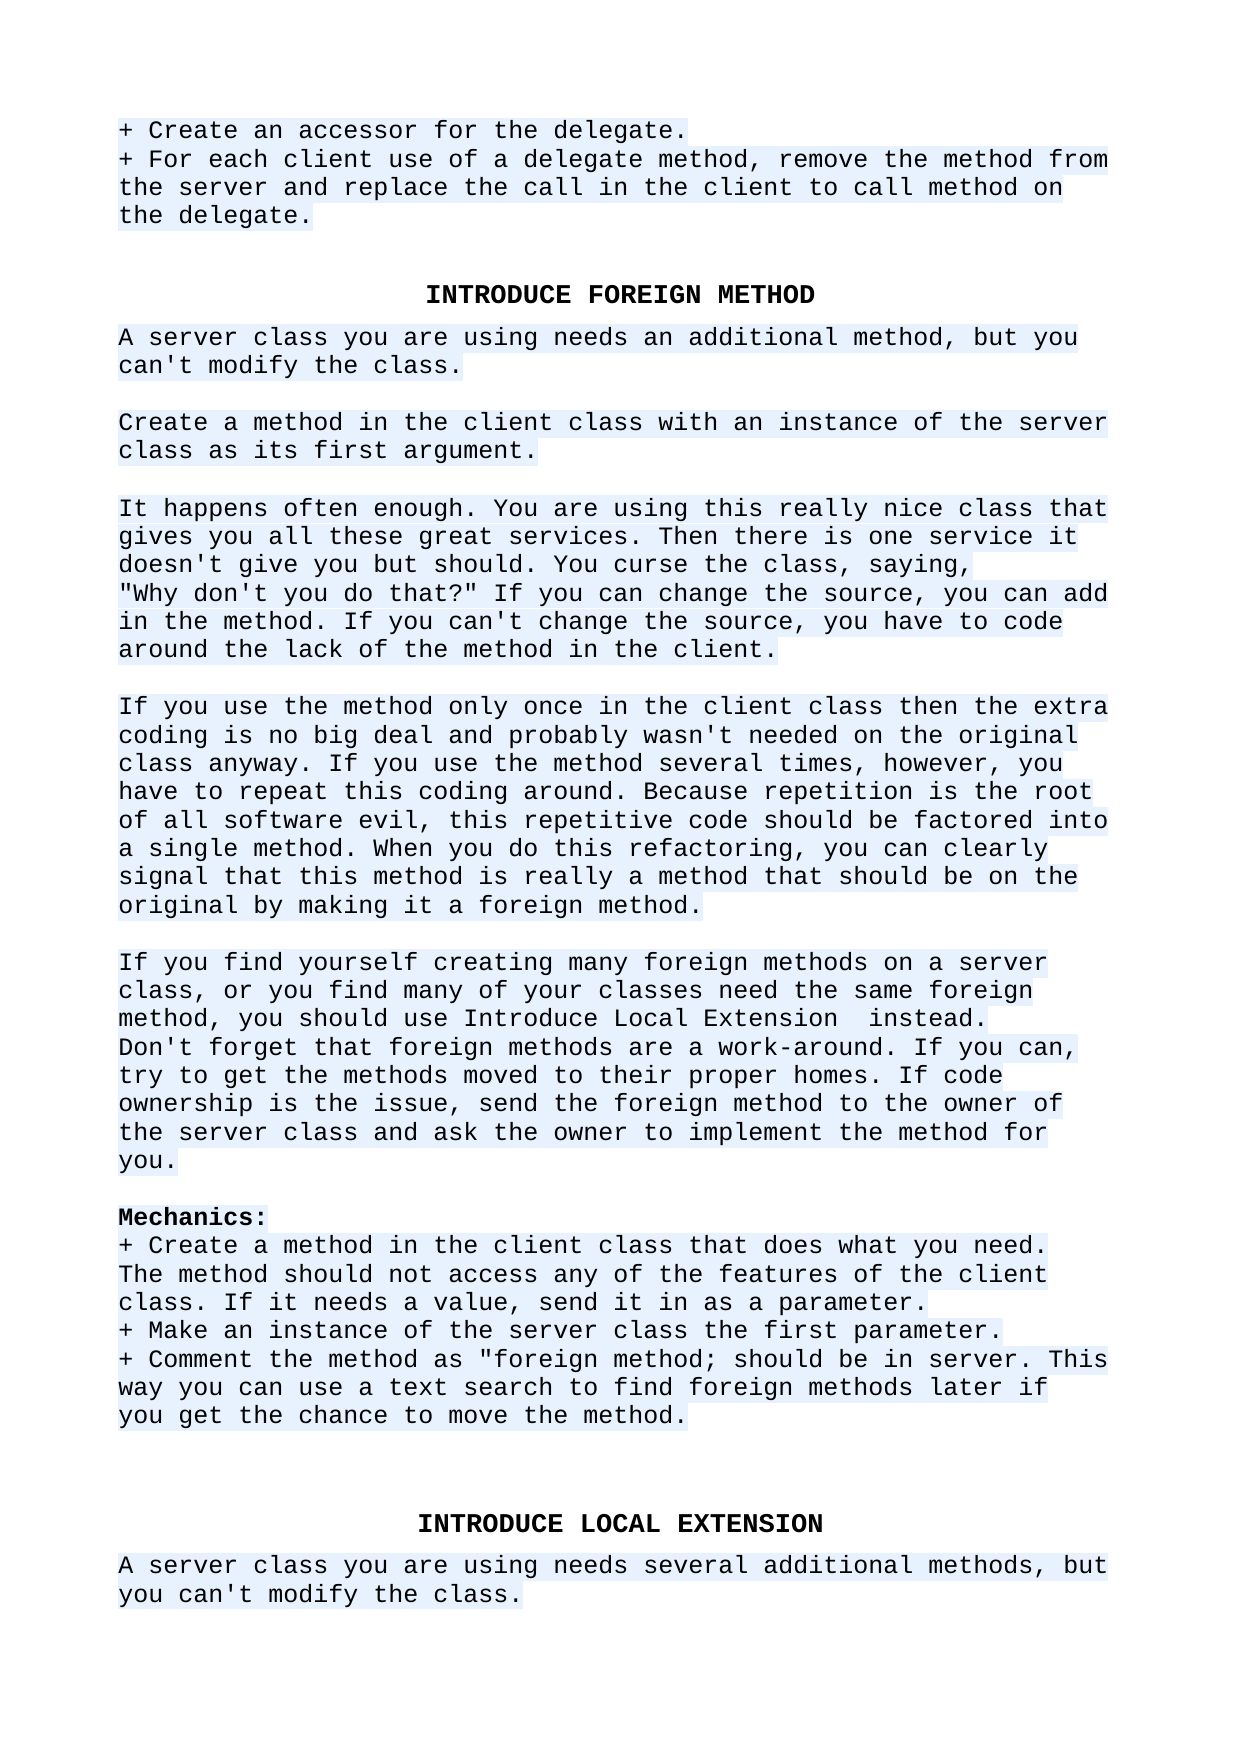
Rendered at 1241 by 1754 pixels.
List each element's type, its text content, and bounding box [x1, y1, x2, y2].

text It happens often enough. You are using this really nice class that gives you all these great services. Then there is one service it doesn't give you but should. You curse the class, saying, [118, 495, 1122, 580]
text + Create a method in the client class that does what you need. [118, 1233, 1122, 1261]
text The method should not access any of the features of the client [118, 1261, 1122, 1290]
text "Why don't you do that?" If you can change the source, you can add in the method. If you can't change the source, you have to code around the lack of the method in the client. [118, 580, 1122, 665]
text Don't forget that foreign methods are a work-around. If you can, try to get the methods moved to their proper homes. If code ownership is the issue, send the foreign method to the owner of the server class and ask the owner to implement the method for you. [118, 1034, 1122, 1176]
text you get the chance to move the method. [118, 1403, 1122, 1431]
text Create a method in the client class with an instance of the server class as its first argument. [118, 410, 1122, 466]
text + Create an accessor for the delegate. [118, 118, 1122, 146]
text class. If it needs a value, send it in as a parameter. [118, 1290, 1122, 1318]
text + Comment the method as "foreign method; should be in server. This way you can use a text search to find foreign methods later if [118, 1346, 1122, 1403]
text If you use the method only once in the client class then the extra coding is no big deal and probably wasn't needed on the original class anyway. If you use the method several times, however, you have to repeat this coding around. Because repetition is the root of all software evil, this repetitive code should be factored into a single method. When you do this refactoring, you can clearly signal that this method is really a method that should be on the original by making it a foreign method. [118, 694, 1122, 921]
subtitle INTRODUCE LOCAL EXTENSION [118, 1510, 1122, 1540]
text A server class you are using needs an additional method, but you can't modify the class. [118, 324, 1122, 381]
text + Make an instance of the server class the first parameter. [118, 1318, 1122, 1346]
text If you find yourself creating many foreign methods on a server class, or you find many of your classes need the same foreign method, you should use Introduce Local Extension instead. [118, 949, 1122, 1034]
subtitle INTRODUCE FOREIGN METHOD [118, 281, 1122, 312]
text + For each client use of a delegate method, remove the method from the server and replace the call in the client to call method on the delegate. [118, 146, 1122, 231]
text Mechanics: [118, 1205, 1122, 1233]
text A server class you are using needs several additional methods, but you can't modify the class. [118, 1553, 1122, 1609]
